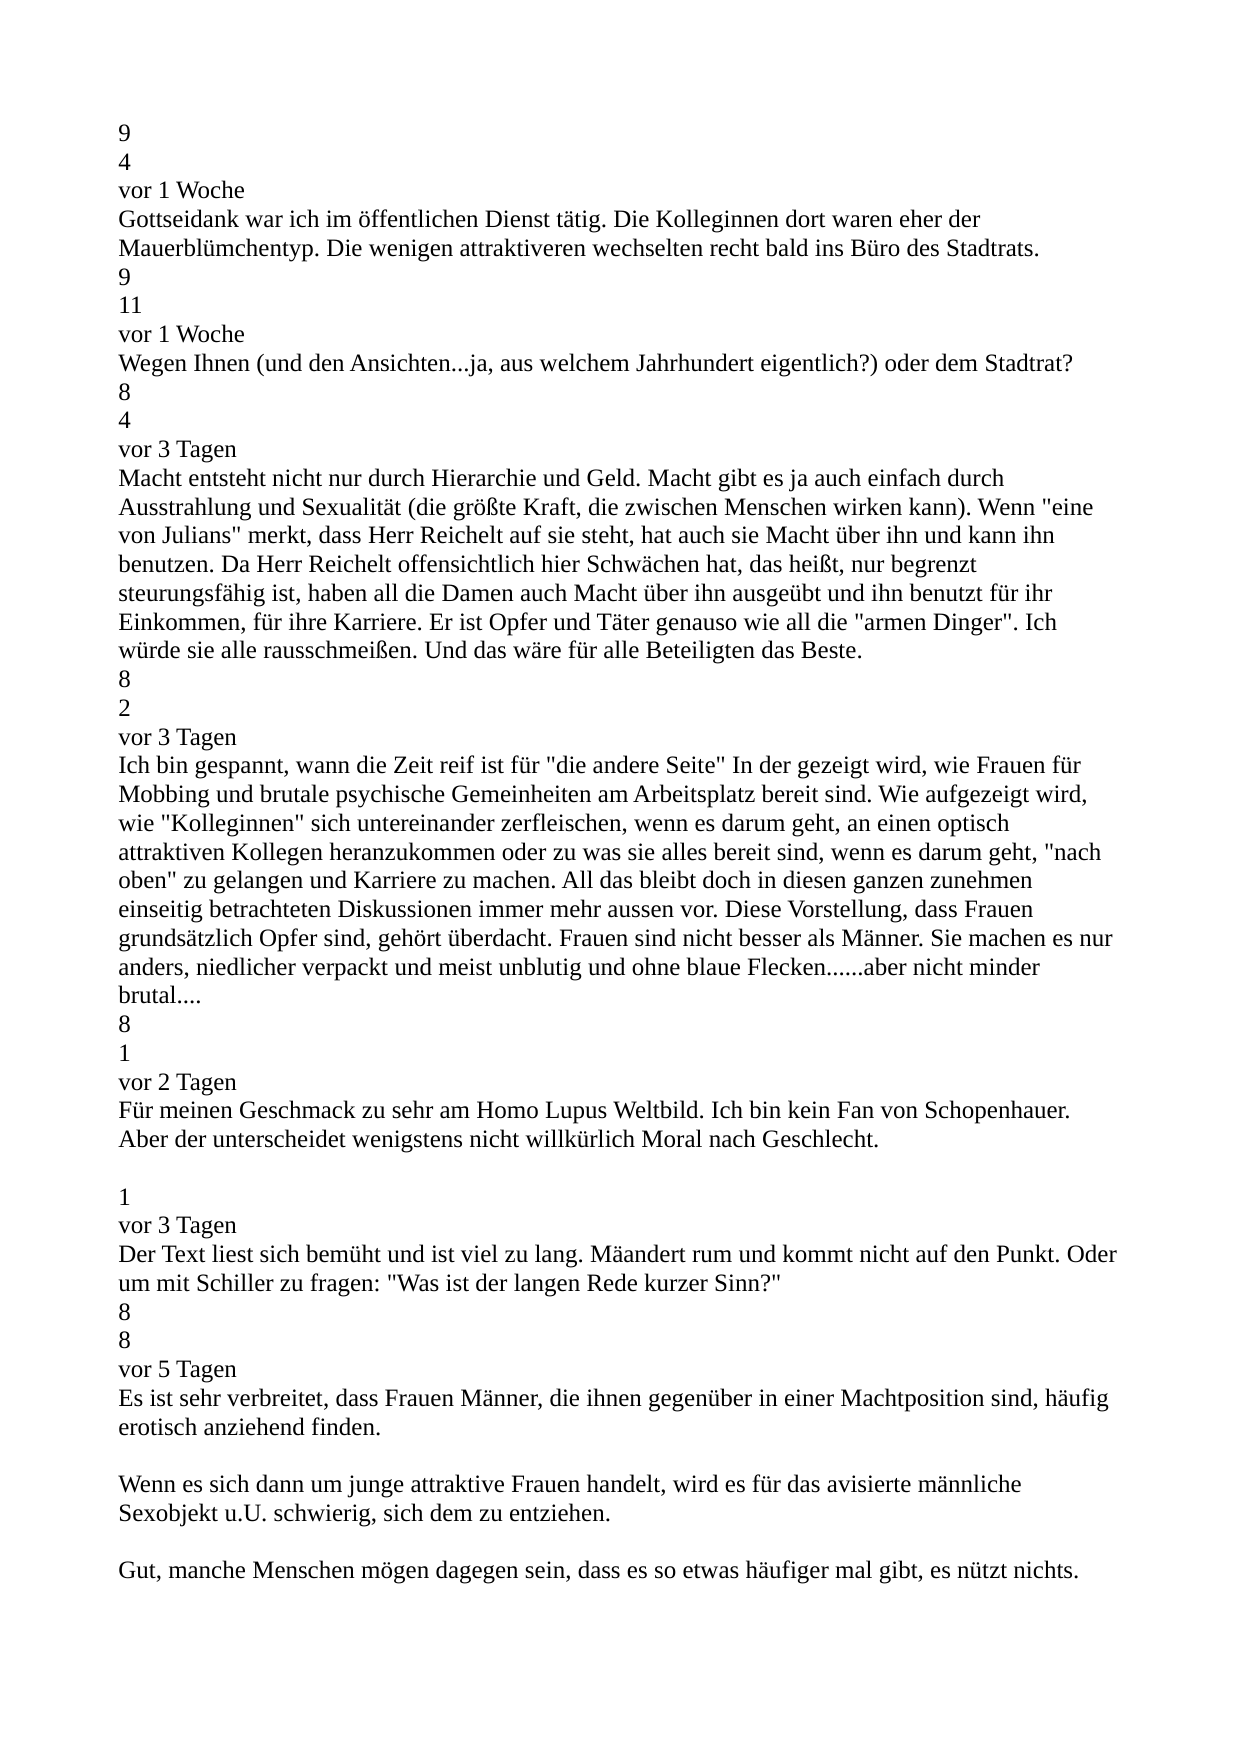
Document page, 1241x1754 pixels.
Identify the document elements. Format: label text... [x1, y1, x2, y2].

text Wenn es sich dann um junge attraktive Frauen handelt, wird es für das avisierte männliche Sexobjekt u.U. schwierig, sich dem zu entziehen. [118, 1469, 1122, 1527]
text 4 [118, 406, 1122, 434]
text 8 [118, 664, 1122, 693]
text 2 [118, 693, 1122, 722]
text 8 [118, 1297, 1122, 1326]
text Wegen Ihnen (und den Ansichten...ja, aus welchem Jahrhundert eigentlich?) oder dem Stadtrat? [118, 348, 1122, 377]
text vor 3 Tagen [118, 434, 1122, 463]
text vor 2 Tagen [118, 1067, 1122, 1096]
text 9 [118, 118, 1122, 147]
text 1 [118, 1038, 1122, 1067]
text Macht entsteht nicht nur durch Hierarchie und Geld. Macht gibt es ja auch einfach durch Ausstrahlung und Sexualität (die größte Kraft, die zwischen Menschen wirken kann). Wenn "eine von Julians" merkt, dass Herr Reichelt auf sie steht, hat auch sie Macht über ihn und kann ihn benutzen. Da Herr Reichelt offensichtlich hier Schwächen hat, das heißt, nur begrenzt steurungsfähig ist, haben all die Damen auch Macht über ihn ausgeübt und ihn benutzt für ihr Einkommen, für ihre Karriere. Er ist Opfer und Täter genauso wie all die "armen Dinger". Ich würde sie alle rausschmeißen. Und das wäre für alle Beteiligten das Beste. [118, 463, 1122, 664]
text 1 [118, 1182, 1122, 1211]
text 4 [118, 147, 1122, 176]
text Ich bin gespannt, wann die Zeit reif ist für "die andere Seite" In der gezeigt wird, wie Frauen für Mobbing und brutale psychische Gemeinheiten am Arbeitsplatz bereit sind. Wie aufgezeigt wird, wie "Kolleginnen" sich untereinander zerfleischen, wenn es darum geht, an einen optisch attraktiven Kollegen heranzukommen oder zu was sie alles bereit sind, wenn es darum geht, "nach oben" zu gelangen und Karriere zu machen. All das bleibt doch in diesen ganzen zunehmen einseitig betrachteten Diskussionen immer mehr aussen vor. Diese Vorstellung, dass Frauen grundsätzlich Opfer sind, gehört überdacht. Frauen sind nicht besser als Männer. Sie machen es nur anders, niedlicher verpackt und meist unblutig und ohne blaue Flecken......aber nicht minder brutal.... [118, 751, 1122, 1009]
text 11 [118, 291, 1122, 319]
text vor 5 Tagen [118, 1354, 1122, 1383]
text 8 [118, 377, 1122, 406]
text vor 1 Woche [118, 176, 1122, 204]
text 8 [118, 1009, 1122, 1038]
text Gottseidank war ich im öffentlichen Dienst tätig. Die Kolleginnen dort waren eher der Mauerblümchentyp. Die wenigen attraktiveren wechselten recht bald ins Büro des Stadtrats. [118, 204, 1122, 262]
text Der Text liest sich bemüht und ist viel zu lang. Mäandert rum und kommt nicht auf den Punkt. Oder um mit Schiller zu fragen: "Was ist der langen Rede kurzer Sinn?" [118, 1239, 1122, 1297]
text vor 3 Tagen [118, 722, 1122, 751]
text vor 1 Woche [118, 319, 1122, 348]
text Gut, manche Menschen mögen dagegen sein, dass es so etwas häufiger mal gibt, es nützt nichts. [118, 1556, 1122, 1584]
text 9 [118, 262, 1122, 291]
text Für meinen Geschmack zu sehr am Homo Lupus Weltbild. Ich bin kein Fan von Schopenhauer. Aber der unterscheidet wenigstens nicht willkürlich Moral nach Geschlecht. [118, 1096, 1122, 1153]
text vor 3 Tagen [118, 1211, 1122, 1239]
text 8 [118, 1326, 1122, 1354]
text Es ist sehr verbreitet, dass Frauen Männer, die ihnen gegenüber in einer Machtposition sind, häufig erotisch anziehend finden. [118, 1383, 1122, 1441]
